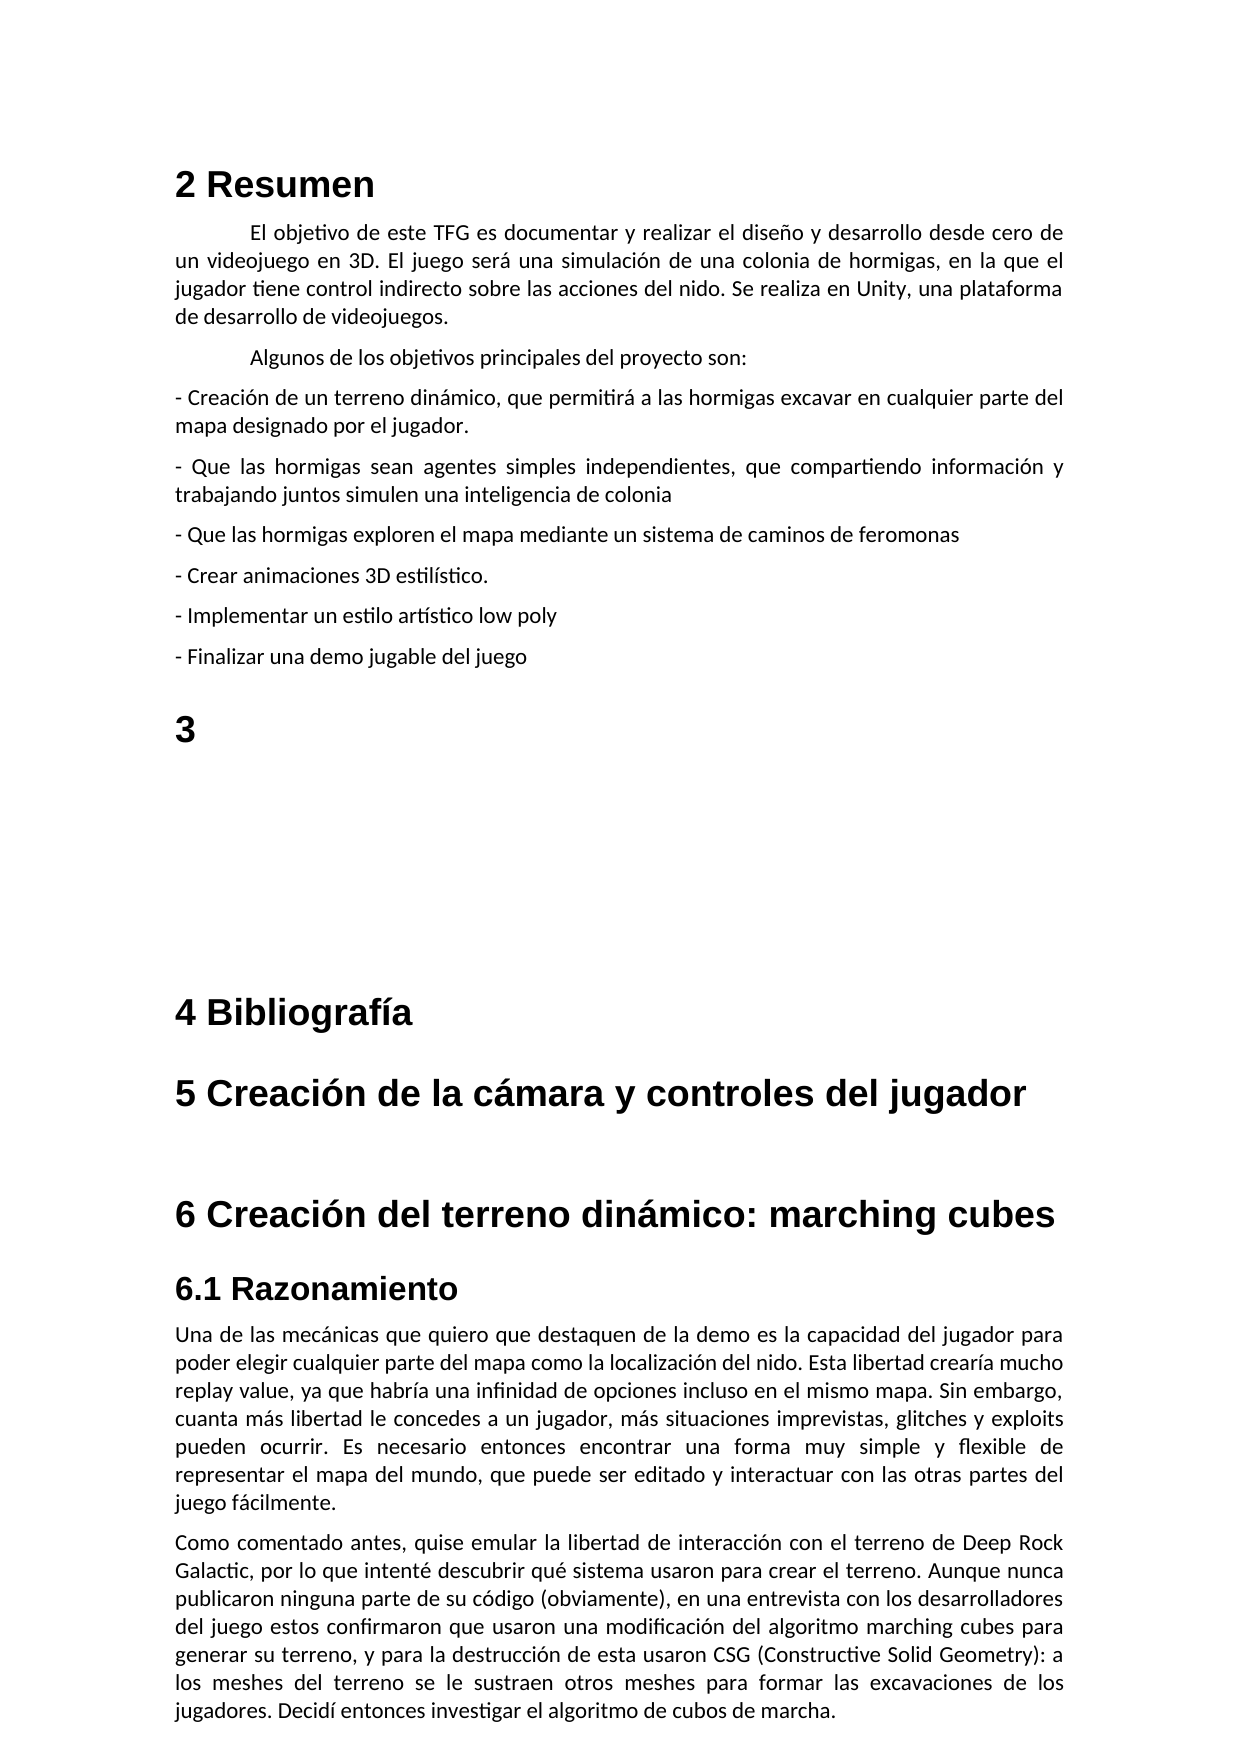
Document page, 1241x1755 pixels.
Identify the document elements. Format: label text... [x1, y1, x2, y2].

text El objetivo de este TFG es documentar y realizar el diseño y desarrollo desde cero de un videojuego en 3D. El juego será una simulación de una colonia de hormigas, en la que el jugador tiene control indirecto sobre las acciones del nido. Se realiza en Unity, una plataforma de desarrollo de videojuegos. [175, 218, 1065, 330]
subtitle Creación de la cámara y controles del jugador [175, 1071, 1065, 1114]
text Una de las mecánicas que quiero que destaquen de la demo es la capacidad del jugador para poder elegir cualquier parte del mapa como la localización del nido. Esta libertad crearía mucho replay value, ya que habría una infinidad de opciones incluso en el mismo mapa. Sin embargo, cuanta más libertad le concedes a un jugador, más situaciones imprevistas, glitches y exploits pueden ocurrir. Es necesario entonces encontrar una forma muy simple y flexible de representar el mapa del mundo, que puede ser editado y interactuar con las otras partes del juego fácilmente. [175, 1320, 1065, 1516]
text - Crear animaciones 3D estilístico. [175, 561, 1065, 589]
subtitle Creación del terreno dinámico: marching cubes [175, 1192, 1065, 1236]
subtitle Bibliografía [175, 991, 1065, 1034]
subtitle Resumen [175, 162, 1065, 206]
text - Finalizar una demo jugable del juego [175, 642, 1065, 670]
text Algunos de los objetivos principales del proyecto son: [175, 343, 1065, 371]
text - Creación de un terreno dinámico, que permitirá a las hormigas excavar en cualquier parte del mapa designado por el jugador. [175, 383, 1065, 439]
subtitle Razonamiento [175, 1269, 1065, 1307]
text - Implementar un estilo artístico low poly [175, 601, 1065, 629]
text - Que las hormigas exploren el mapa mediante un sistema de caminos de feromonas [175, 520, 1065, 548]
text Como comentado antes, quise emular la libertad de interacción con el terreno de Deep Rock Galactic, por lo que intenté descubrir qué sistema usaron para crear el terreno. Aunque nunca publicaron ninguna parte de su código (obviamente), en una entrevista con los desarrolladores del juego estos confirmaron que usaron una modificación del algoritmo marching cubes para generar su terreno, y para la destrucción de esta usaron CSG (Constructive Solid Geometry): a los meshes del terreno se le sustraen otros meshes para formar las excavaciones de los jugadores. Decidí entonces investigar el algoritmo de cubos de marcha. [175, 1528, 1065, 1724]
text - Que las hormigas sean agentes simples independientes, que compartiendo información y trabajando juntos simulen una inteligencia de colonia [175, 452, 1065, 508]
